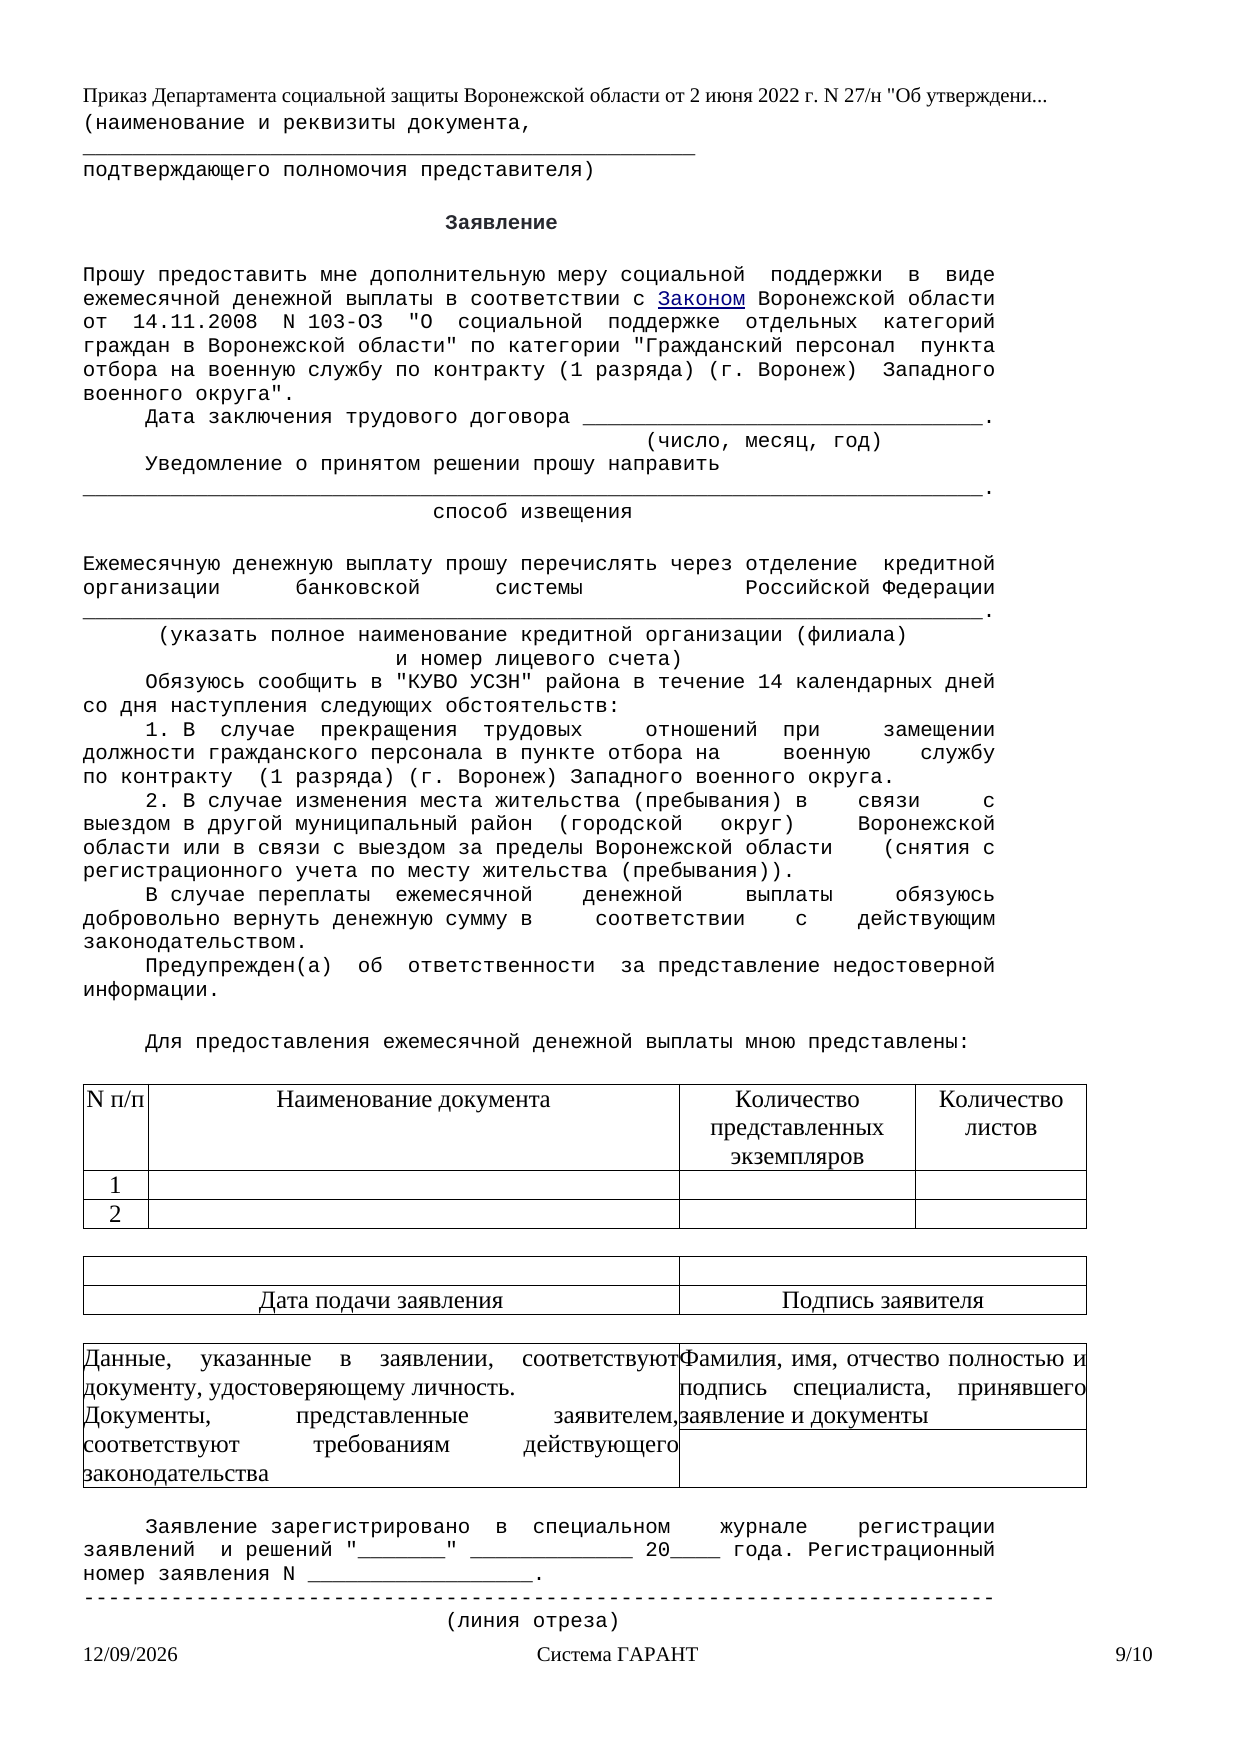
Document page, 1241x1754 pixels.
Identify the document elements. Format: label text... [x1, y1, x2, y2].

text Уведомление о принятом решении прошу направить [83, 453, 1157, 477]
text (наименование и реквизиты документа, [83, 112, 1157, 136]
text ежемесячной денежной выплаты в соответствии с Законом Воронежской области [83, 288, 1157, 312]
text способ извещения [83, 501, 1157, 524]
table_cell [680, 1430, 1086, 1487]
text Дата заключения трудового договора ________________________________. [83, 406, 1157, 430]
text Обязуюсь сообщить в "КУВО УСЗН" района в течение 14 календарных дней [83, 671, 1157, 695]
text добровольно вернуть денежную сумму в соответствии с действующим [83, 908, 1157, 931]
table_header [680, 1257, 1086, 1285]
table_header [84, 1257, 679, 1285]
text информации. [83, 979, 1157, 1002]
text по контракту (1 разряда) (г. Воронеж) Западного военного округа. [83, 766, 1157, 789]
table_cell [149, 1200, 679, 1228]
text Прошу предоставить мне дополнительную меру социальной поддержки в виде [83, 264, 1157, 288]
table_cell 2 [84, 1200, 148, 1228]
table_cell [916, 1171, 1086, 1199]
text от 14.11.2008 N 103-ОЗ "О социальной поддержке отдельных категорий [83, 312, 1157, 335]
text со дня наступления следующих обстоятельств: [83, 695, 1157, 719]
text Заявление [83, 212, 1157, 236]
table_header Количество представленных экземпляров [680, 1085, 915, 1170]
table_header N п/п [84, 1085, 148, 1170]
text граждан в Воронежской области" по категории "Гражданский персонал пункта [83, 335, 1157, 359]
text номер заявления N __________________. [83, 1563, 1157, 1587]
text заявлений и решений "_______" _____________ 20____ года. Регистрационный [83, 1539, 1157, 1563]
text В случае переплаты ежемесячной денежной выплаты обязуюсь [83, 884, 1157, 908]
table_cell Дата подачи заявления [84, 1286, 679, 1314]
text Предупрежден(а) об ответственности за представление недостоверной [83, 955, 1157, 979]
text ------------------------------------------------------------------------- [83, 1587, 1157, 1610]
table_cell [680, 1200, 915, 1228]
text Для предоставления ежемесячной денежной выплаты мною представлены: [83, 1031, 1157, 1055]
table_header Фамилия, имя, отчество полностью и подпись специалиста, принявшего заявление и документы [680, 1344, 1086, 1429]
text ________________________________________________________________________. [83, 600, 1157, 624]
text Заявление зарегистрировано в специальном журнале регистрации [83, 1516, 1157, 1539]
table_cell 1 [84, 1171, 148, 1199]
table_cell Подпись заявителя [680, 1286, 1086, 1314]
text (число, месяц, год) [83, 430, 1157, 453]
text организации банковской системы Российской Федерации [83, 577, 1157, 600]
table_header Наименование документа [149, 1085, 679, 1170]
table_header Данные, указанные в заявлении, соответствуют документу, удостоверяющему личность. Документы, представленные заявителем, соответствуют требованиям действующего законодательства [84, 1344, 679, 1487]
text области или в связи с выездом за пределы Воронежской области (снятия с [83, 837, 1157, 861]
text подтверждающего полномочия представителя) [83, 159, 1157, 183]
text 2. В случае изменения места жительства (пребывания) в связи с [83, 789, 1157, 813]
table_cell [916, 1200, 1086, 1228]
table_header Количество листов [916, 1085, 1086, 1170]
text должности гражданского персонала в пункте отбора на военную службу [83, 742, 1157, 766]
text _________________________________________________ [83, 136, 1157, 159]
text (указать полное наименование кредитной организации (филиала) [83, 624, 1157, 648]
text отбора на военную службу по контракту (1 разряда) (г. Воронеж) Западного [83, 359, 1157, 382]
text (линия отреза) [83, 1610, 1157, 1634]
text выездом в другой муниципальный район (городской округ) Воронежской [83, 813, 1157, 837]
text военного округа". [83, 382, 1157, 406]
text Ежемесячную денежную выплату прошу перечислять через отделение кредитной [83, 553, 1157, 577]
text ________________________________________________________________________. [83, 477, 1157, 501]
text законодательством. [83, 931, 1157, 955]
table_cell [149, 1171, 679, 1199]
text и номер лицевого счета) [83, 648, 1157, 671]
text регистрационного учета по месту жительства (пребывания)). [83, 861, 1157, 884]
text 1. В случае прекращения трудовых отношений при замещении [83, 719, 1157, 742]
table_cell [680, 1171, 915, 1199]
